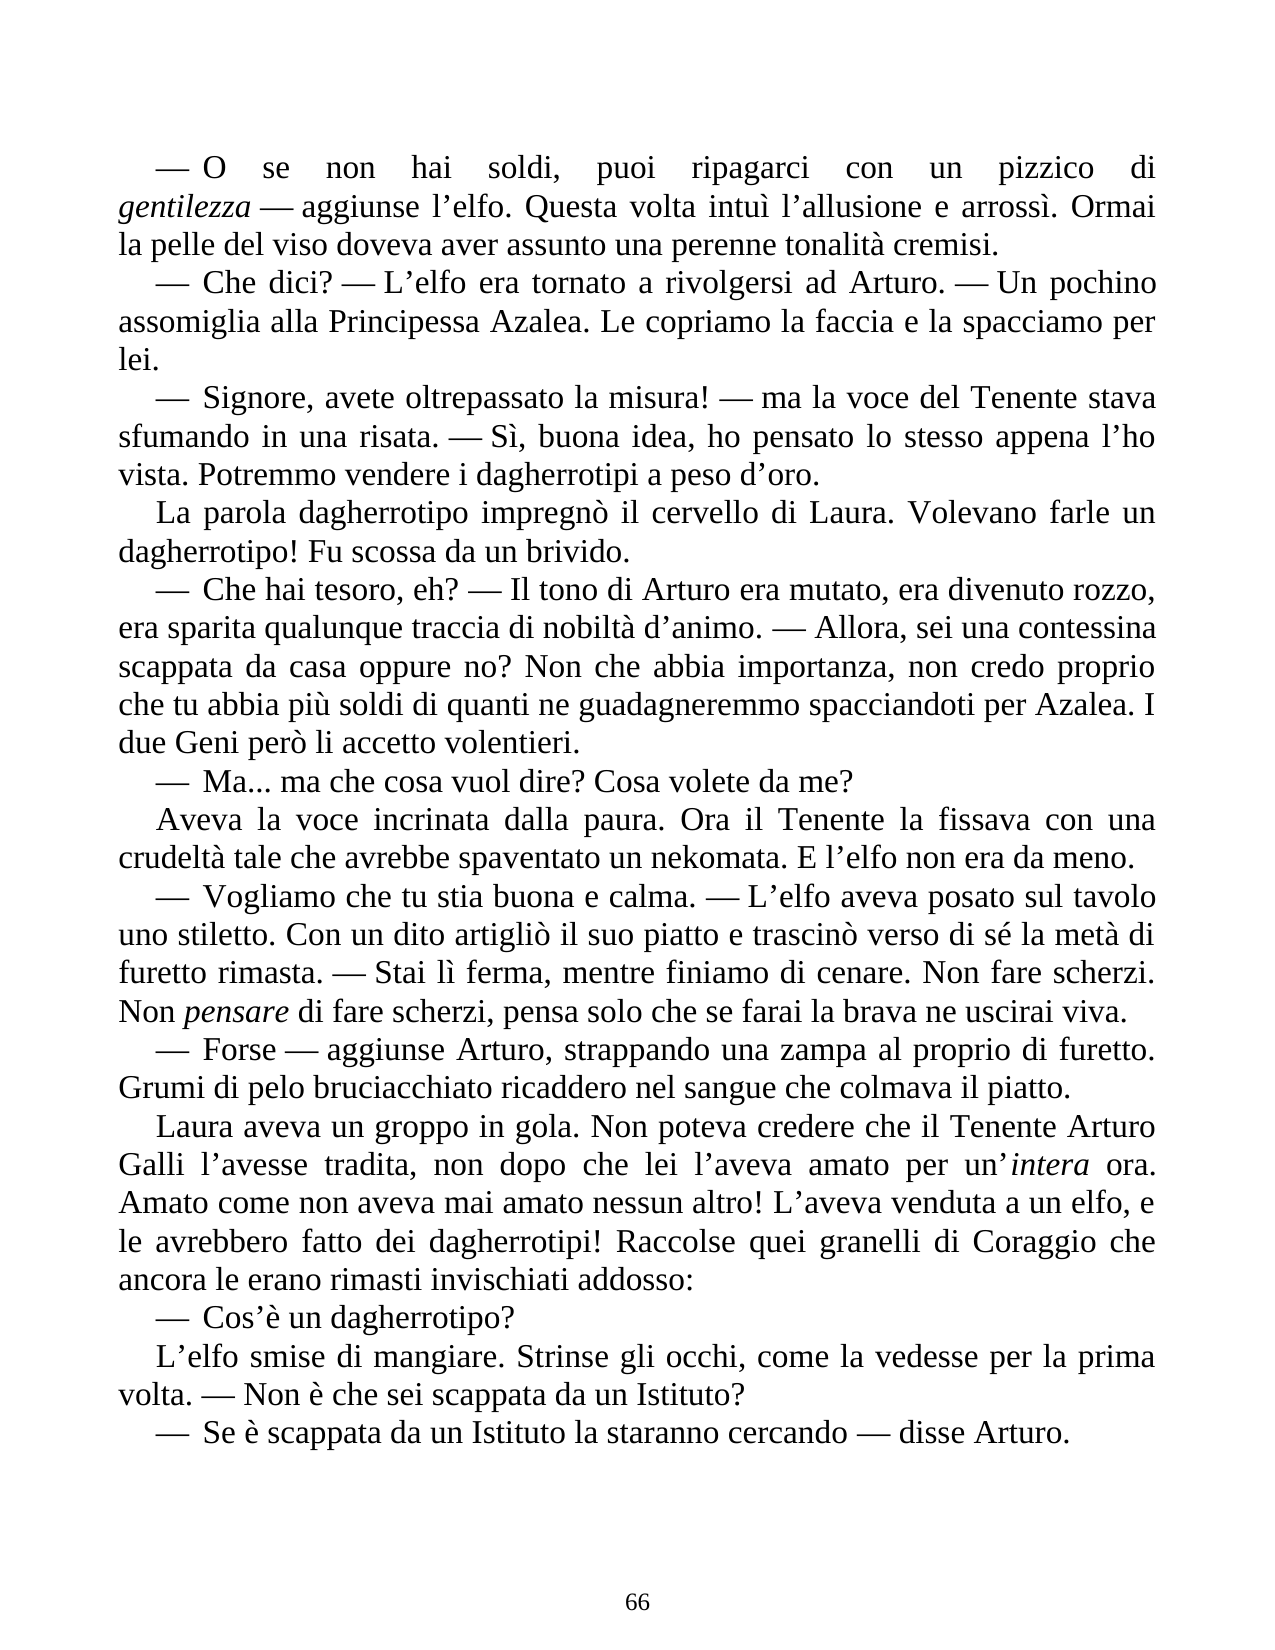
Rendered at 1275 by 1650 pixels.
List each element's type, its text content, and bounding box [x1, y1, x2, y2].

text — Se è scappata da un Istituto la staranno cercando — disse Arturo. [118, 1413, 1157, 1451]
text — Vogliamo che tu stia buona e calma. — L’elfo aveva posato sul tavolo uno stiletto. Con un dito artigliò il suo piatto e trascinò verso di sé la metà di furetto rimasta. — Stai lì ferma, mentre finiamo di cenare. Non fare scherzi. Non pensare di fare scherzi, pensa solo che se farai la brava ne uscirai viva. [118, 876, 1157, 1029]
text — Ma... ma che cosa vuol dire? Cosa volete da me? [118, 761, 1157, 799]
text — Cos’è un dagherrotipo? [118, 1298, 1157, 1336]
text L’elfo smise di mangiare. Strinse gli occhi, come la vedesse per la prima volta. — Non è che sei scappata da un Istituto? [118, 1336, 1157, 1413]
text — Che hai tesoro, eh? — Il tono di Arturo era mutato, era divenuto rozzo, era sparita qualunque traccia di nobiltà d’animo. — Allora, sei una contessina scappata da casa oppure no? Non che abbia importanza, non credo proprio che tu abbia più soldi di quanti ne guadagneremmo spacciandoti per Azalea. I due Geni però li accetto volentieri. [118, 569, 1157, 761]
text La parola dagherrotipo impregnò il cervello di Laura. Volevano farle un dagherrotipo! Fu scossa da un brivido. [118, 493, 1157, 569]
text — Che dici? — L’elfo era tornato a rivolgersi ad Arturo. — Un pochino assomiglia alla Principessa Azalea. Le copriamo la faccia e la spacciamo per lei. [118, 263, 1157, 378]
text Aveva la voce incrinata dalla paura. Ora il Tenente la fissava con una crudeltà tale che avrebbe spaventato un nekomata. E l’elfo non era da meno. [118, 799, 1157, 876]
text — Forse — aggiunse Arturo, strappando una zampa al proprio di furetto. Grumi di pelo bruciacchiato ricaddero nel sangue che colmava il piatto. [118, 1029, 1157, 1106]
text Laura aveva un groppo in gola. Non poteva credere che il Tenente Arturo Galli l’avesse tradita, non dopo che lei l’aveva amato per un’intera ora. Amato come non aveva mai amato nessun altro! L’aveva venduta a un elfo, e le avrebbero fatto dei dagherrotipi! Raccolse quei granelli di Coraggio che ancora le erano rimasti invischiati addosso: [118, 1106, 1157, 1298]
text — Signore, avete oltrepassato la misura! — ma la voce del Tenente stava sfumando in una risata. — Sì, buona idea, ho pensato lo stesso appena l’ho vista. Potremmo vendere i dagherrotipi a peso d’oro. [118, 378, 1157, 493]
text — O se non hai soldi, puoi ripagarci con un pizzico di gentilezza — aggiunse l’elfo. Questa volta intuì l’allusione e arrossì. Ormai la pelle del viso doveva aver assunto una perenne tonalità cremisi. [118, 148, 1157, 263]
